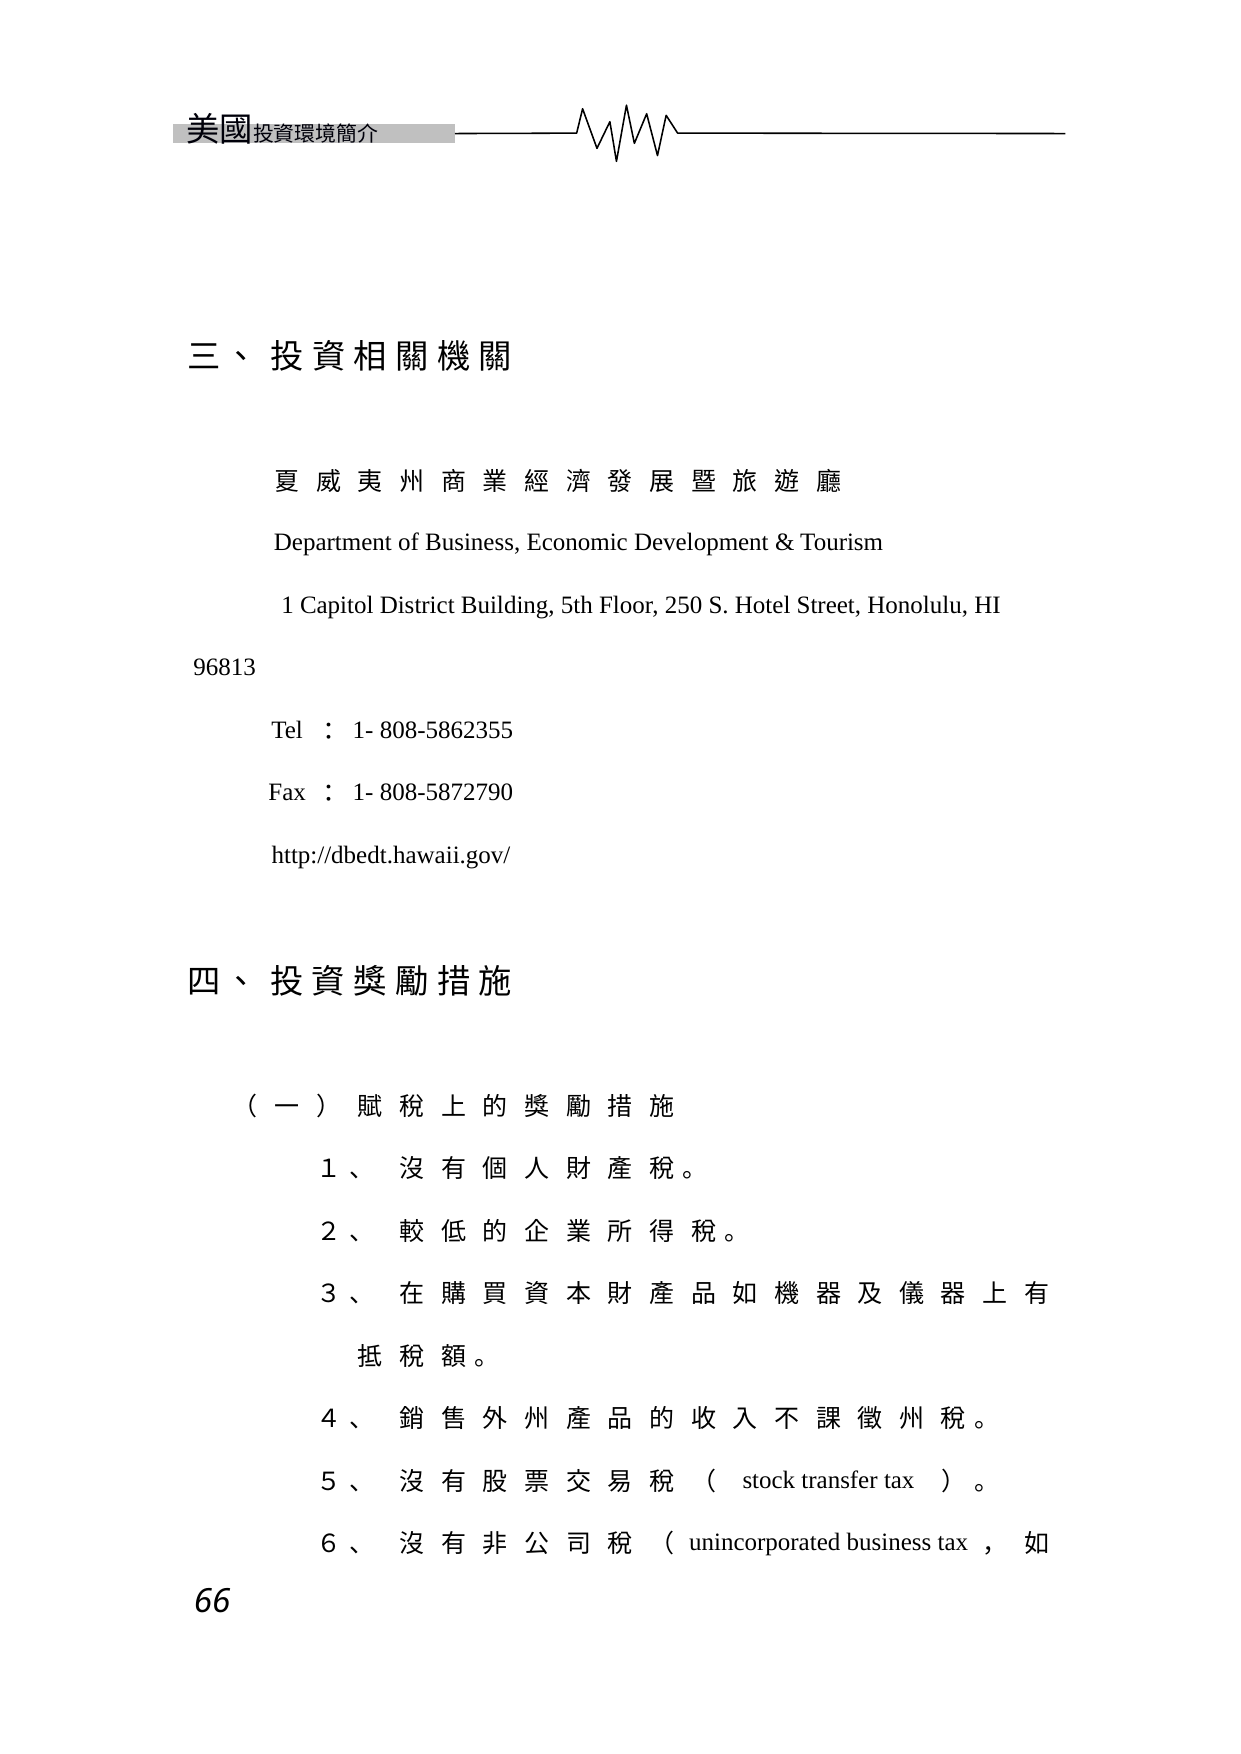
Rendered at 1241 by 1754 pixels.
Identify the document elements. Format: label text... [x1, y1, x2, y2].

text 夏威夷州商業經濟發展暨旅遊廳 [183, 438, 1058, 500]
text http://dbedt.hawaii.gov/ [183, 813, 1058, 875]
text Department of Business, Economic Development & Tourism [183, 500, 1058, 563]
text ４、銷售外州產品的收入不課徵州稅。 [281, 1375, 1058, 1438]
text （一）賦稅上的獎勵措施 [207, 1063, 1058, 1125]
text ２、較低的企業所得稅。 [281, 1188, 1058, 1250]
text Tel：1- 808-5862355 [183, 688, 1058, 750]
text 四、投資獎勵措施 [183, 938, 1058, 1000]
text Fax：1- 808-5872790 [183, 750, 1058, 813]
text ３、在購買資本財產品如機器及儀器上有抵稅額。 [281, 1250, 1058, 1375]
text ６、沒有非公司稅（unincorporated business tax，如 [281, 1500, 1058, 1563]
text 1 Capitol District Building, 5th Floor, 250 S. Hotel Street, Honolulu, HI 96813 [183, 563, 1058, 688]
text 三、投資相關機關 [183, 313, 1058, 375]
text １、沒有個人財產稅。 [281, 1125, 1058, 1188]
text ５、沒有股票交易稅（stock transfer tax）。 [281, 1438, 1058, 1500]
